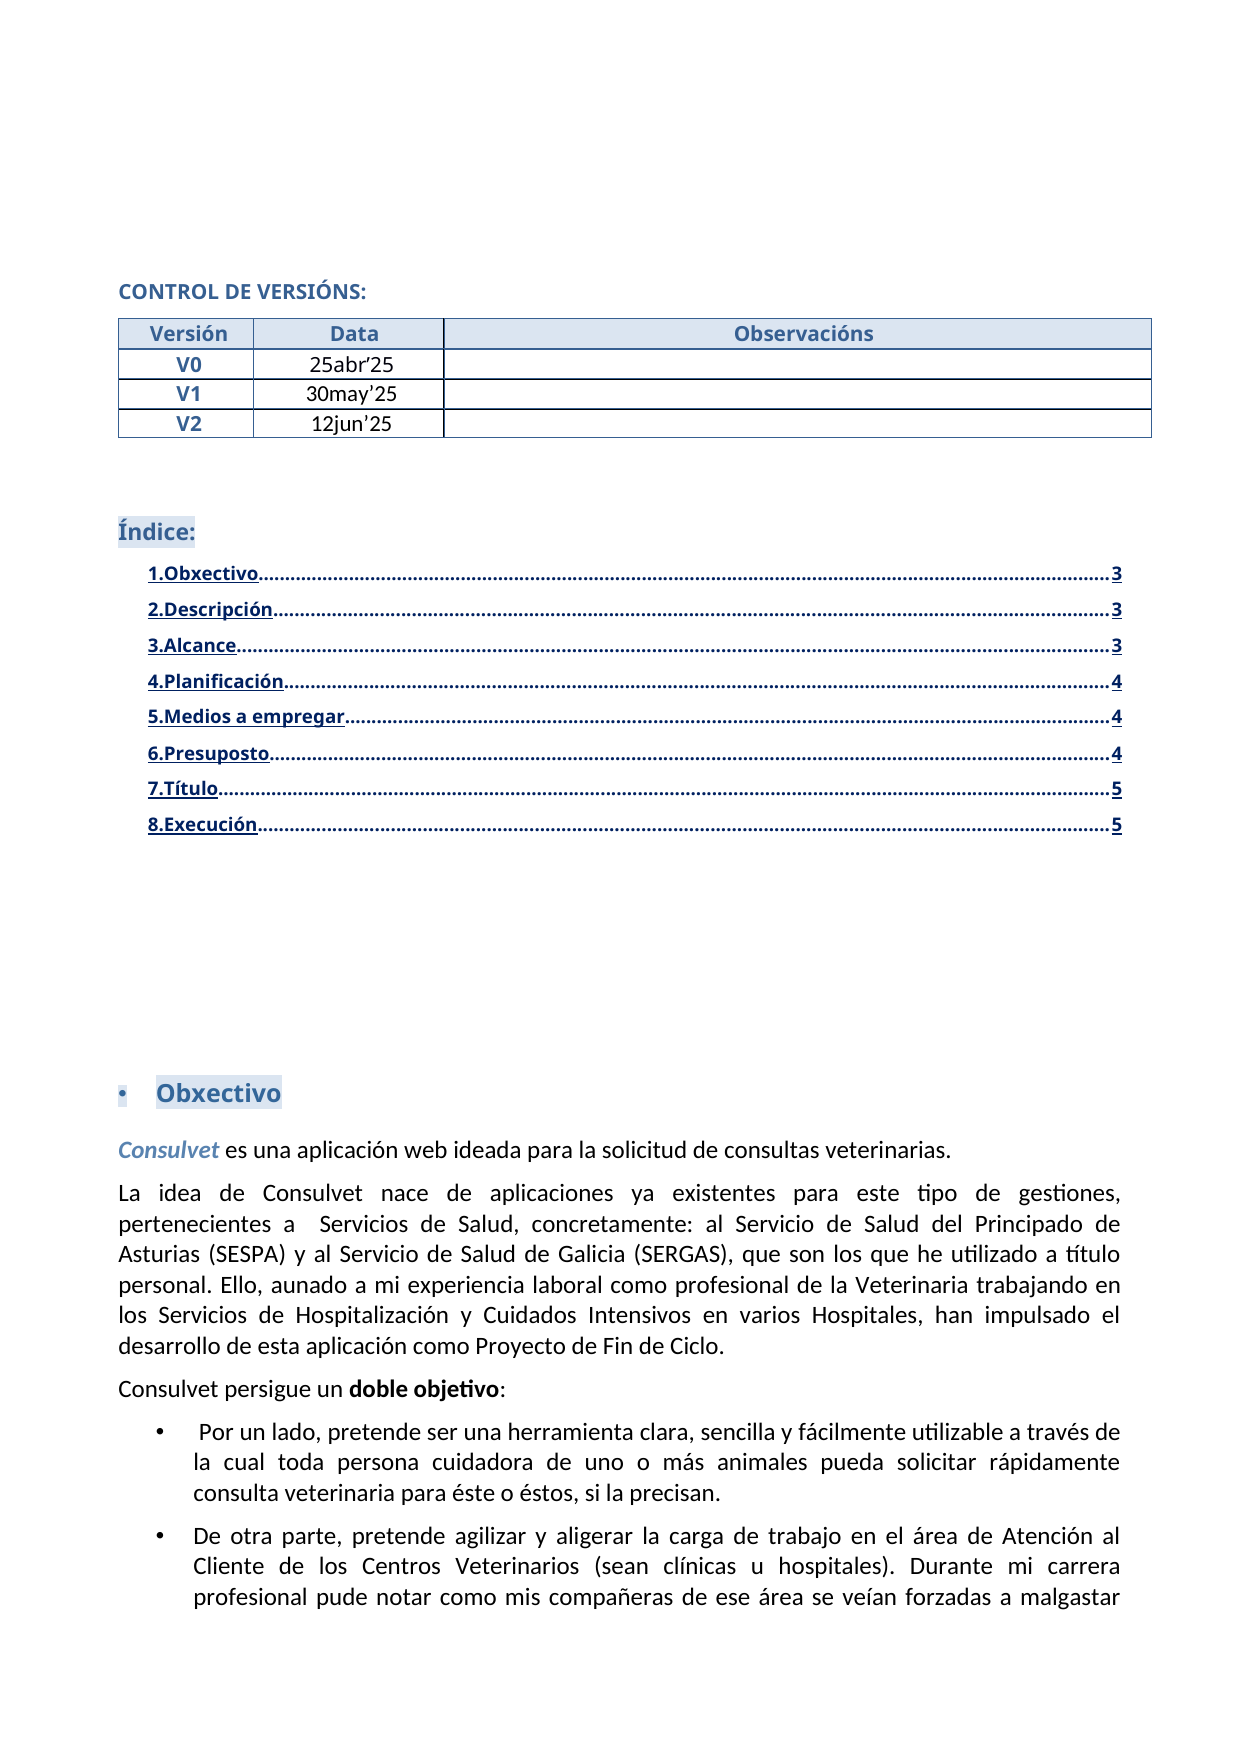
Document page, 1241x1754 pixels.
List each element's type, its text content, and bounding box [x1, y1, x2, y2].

text CONTROL DE VERSIÓNS: [118, 277, 1124, 306]
table_cell [445, 410, 1151, 437]
list Por un lado, pretende ser una herramienta clara, sencilla y fácilmente utilizable a través de la cual toda persona cuidadora de uno o más animales pueda solicitar rápidamente consulta veterinaria para éste o éstos, si la precisan. [156, 1416, 1122, 1507]
table_cell [445, 350, 1151, 378]
text Consulvet persigue un doble objetivo: [118, 1373, 1122, 1403]
text La idea de Consulvet nace de aplicaciones ya existentes para este tipo de gestiones, pertenecientes a Servicios de Salud, concretamente: al Servicio de Salud del Principado de Asturias (SESPA) y al Servicio de Salud de Galicia (SERGAS), que son los que he utilizado a título personal. Ello, aunado a mi experiencia laboral como profesional de la Veterinaria trabajando en los Servicios de Hospitalización y Cuidados Intensivos en varios Hospitales, han impulsado el desarrollo de esta aplicación como Proyecto de Fin de Ciclo. [118, 1177, 1122, 1360]
list De otra parte, pretende agilizar y aligerar la carga de trabajo en el área de Atención al Cliente de los Centros Veterinarios (sean clínicas u hospitales). Durante mi carrera profesional pude notar como mis compañeras de ese área se veían forzadas a malgastar [156, 1520, 1122, 1612]
text 8.Execución 5 [118, 812, 1122, 837]
text 5.Medios a empregar 4 [118, 704, 1122, 729]
text 2.Descripción 3 [118, 596, 1122, 622]
table_header Observacións [445, 319, 1151, 348]
table_header Versión [119, 319, 253, 348]
table_cell V0 [119, 350, 253, 378]
text 3.Alcance 3 [118, 632, 1122, 657]
table_cell 30may’25 [254, 380, 443, 408]
table_cell [445, 380, 1151, 408]
table_cell 12jun’25 [254, 410, 443, 437]
table_cell 25abr’25 [254, 350, 443, 378]
text 4.Planificación 4 [118, 668, 1122, 693]
table_header Data [254, 319, 443, 348]
table_cell V1 [119, 380, 253, 408]
text 6.Presuposto 4 [118, 740, 1122, 765]
text 1.Obxectivo 3 [118, 560, 1122, 586]
text 7.Título 5 [118, 776, 1122, 801]
table_cell V2 [119, 410, 253, 437]
text Índice: [118, 516, 1122, 548]
text Consulvet es una aplicación web ideada para la solicitud de consultas veterinarias. [118, 1134, 1122, 1165]
list Obxectivo [118, 1075, 1122, 1109]
